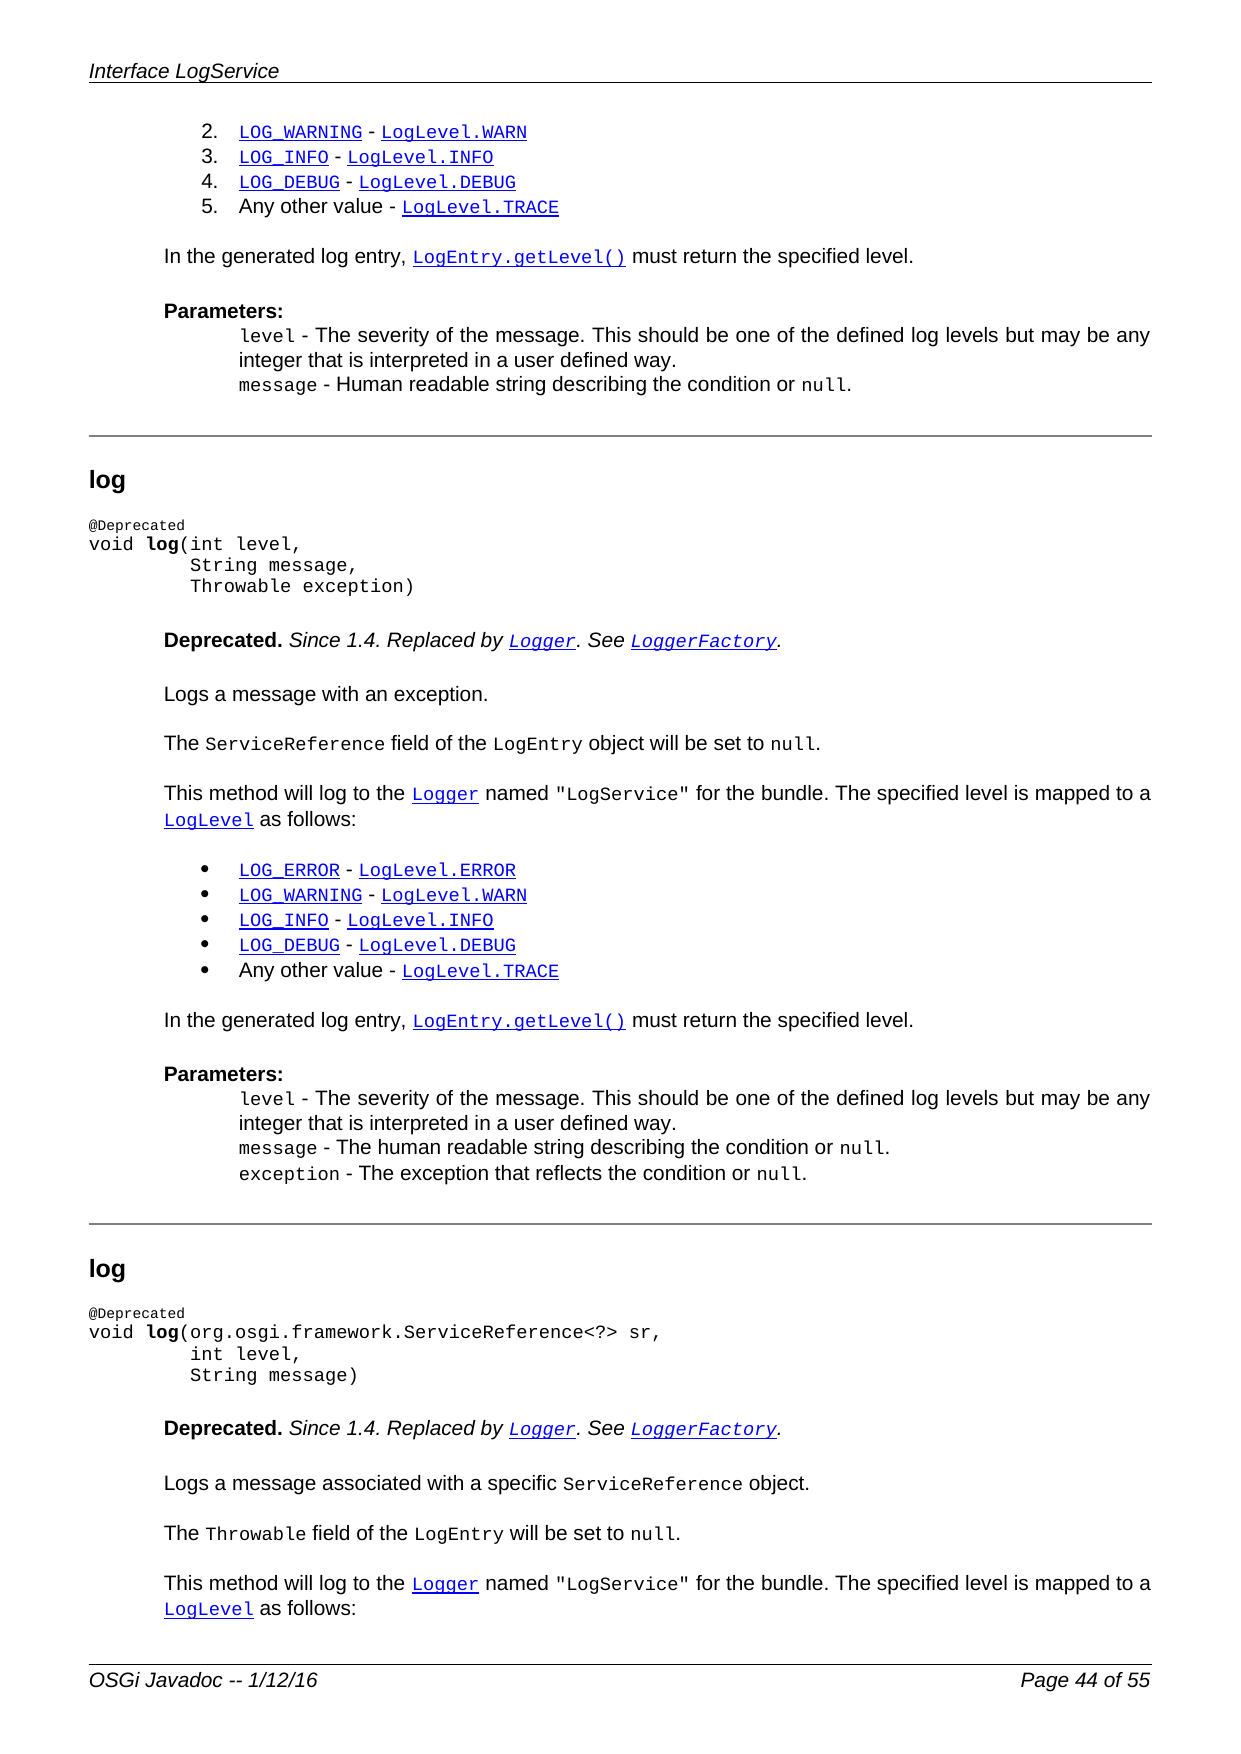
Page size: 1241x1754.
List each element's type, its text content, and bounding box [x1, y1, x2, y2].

text Deprecated. Since 1.4. Replaced by Logger. See LoggerFactory. [163, 1416, 1152, 1441]
text message - The human readable string describing the condition or null. [238, 1135, 1152, 1160]
text This method will log to the Logger named "LogService" for the bundle. The specified level is mapped to a LogLevel as follows: [163, 781, 1152, 832]
list Any other value - LogLevel.TRACE [201, 957, 1152, 983]
subtitle log [88, 1254, 1152, 1282]
list LOG_INFO - LogLevel.INFO [201, 907, 1152, 932]
subtitle log [88, 465, 1152, 494]
list LOG_WARNING - LogLevel.WARN [201, 882, 1152, 907]
list Any other value - LogLevel.TRACE [201, 194, 1152, 219]
text @Deprecated void log(org.osgi.framework.ServiceReference<?> sr, int level, String message) [88, 1307, 1152, 1387]
text message - Human readable string describing the condition or null. [238, 372, 1152, 397]
list LOG_DEBUG - LogLevel.DEBUG [201, 169, 1152, 194]
text exception - The exception that reflects the condition or null. [238, 1160, 1152, 1186]
text This method will log to the Logger named "LogService" for the bundle. The specified level is mapped to a LogLevel as follows: [163, 1571, 1152, 1621]
text The Throwable field of the LogEntry will be set to null. [163, 1521, 1152, 1546]
list LOG_DEBUG - LogLevel.DEBUG [201, 932, 1152, 957]
list LOG_ERROR - LogLevel.ERROR [201, 857, 1152, 882]
text In the generated log entry, LogEntry.getLevel() must return the specified level. [163, 1008, 1152, 1033]
text Parameters: [163, 1062, 1152, 1086]
text @Deprecated void log(int level, String message, Throwable exception) [88, 518, 1152, 598]
text level - The severity of the message. This should be one of the defined log levels but may be any integer that is interpreted in a user defined way. [238, 1086, 1152, 1135]
text In the generated log entry, LogEntry.getLevel() must return the specified level. [163, 244, 1152, 269]
text level - The severity of the message. This should be one of the defined log levels but may be any integer that is interpreted in a user defined way. [238, 323, 1152, 372]
text The ServiceReference field of the LogEntry object will be set to null. [163, 731, 1152, 756]
text Deprecated. Since 1.4. Replaced by Logger. See LoggerFactory. [163, 628, 1152, 653]
list LOG_INFO - LogLevel.INFO [201, 144, 1152, 169]
text Logs a message with an exception. [163, 682, 1152, 706]
text Parameters: [163, 299, 1152, 323]
list LOG_WARNING - LogLevel.WARN [201, 118, 1152, 144]
text Logs a message associated with a specific ServiceReference object. [163, 1471, 1152, 1496]
